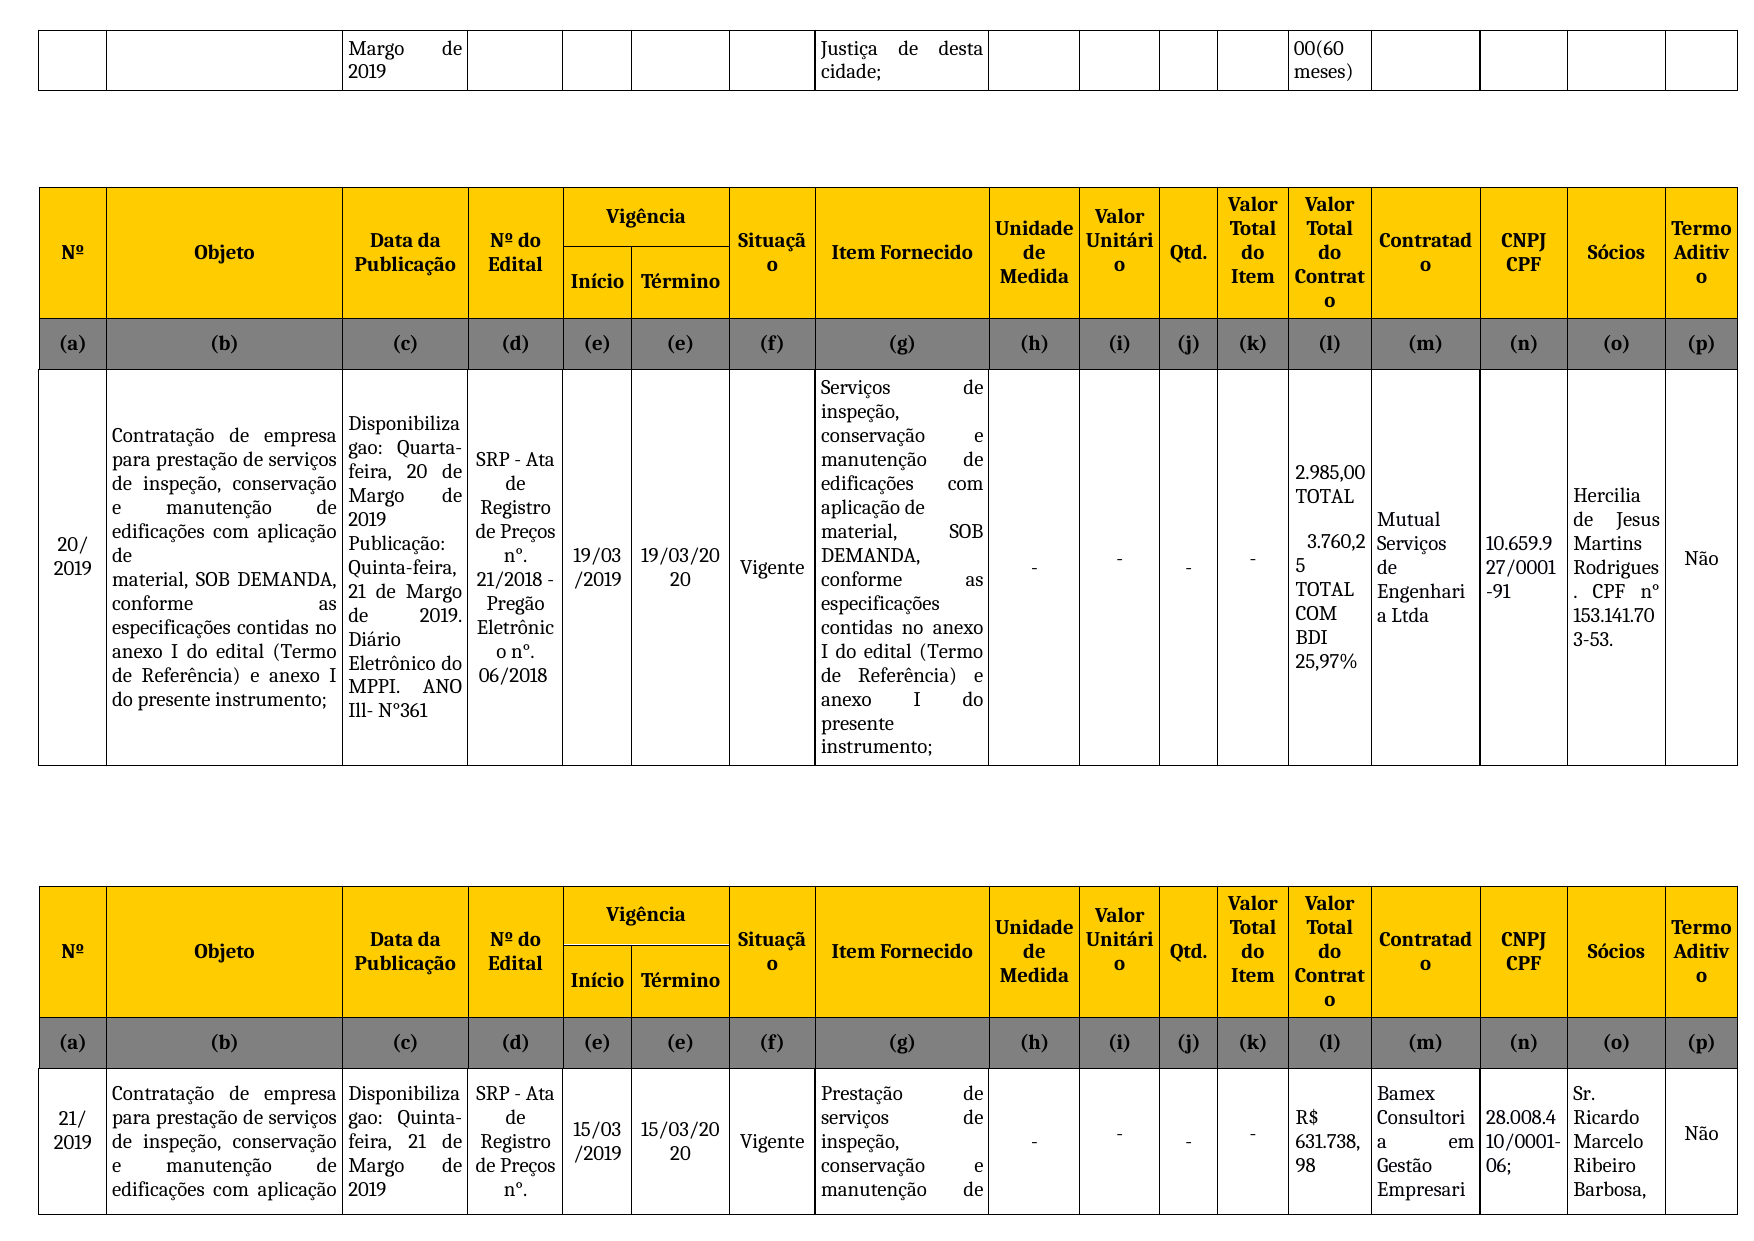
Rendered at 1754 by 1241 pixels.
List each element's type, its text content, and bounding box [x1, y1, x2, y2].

table_cell (h) [990, 319, 1079, 369]
table_header Objeto [107, 188, 342, 318]
table_cell - [989, 31, 1079, 90]
table_cell - [1080, 31, 1159, 90]
table_cell 10.659.927/0001-91 [1481, 370, 1567, 765]
table_cell (e) [632, 1018, 729, 1068]
table_cell - [1218, 370, 1288, 765]
table_cell [39, 31, 106, 90]
table_header Nº do Edital [469, 887, 563, 1017]
table_cell Prestação de serviços de inspeção, conservação e manutenção de [816, 1069, 988, 1214]
table_header Qtd. [1160, 188, 1217, 318]
table_header Sócios [1568, 188, 1665, 318]
table_header Contratado [1372, 887, 1480, 1017]
table_cell (l) [1289, 319, 1371, 369]
table_cell [1372, 31, 1479, 90]
table_cell Vigente [730, 370, 814, 765]
table_cell SRP - Ata de Registro de Preços n°. 21/2018 - Pregão Eletrônico n°. 06/2018 [468, 370, 562, 765]
table_header Valor Unitário [1080, 887, 1159, 1017]
table_cell [563, 31, 631, 90]
table_cell - [989, 1069, 1079, 1214]
table_cell Justiça de desta cidade; [816, 31, 988, 90]
table_cell Início [564, 946, 631, 1017]
table_cell 19/03/2019 [563, 370, 631, 765]
table_cell [632, 31, 729, 90]
table_header Unidade de Medida [990, 887, 1079, 1017]
table_cell - [1218, 1069, 1288, 1214]
table_cell (n) [1481, 319, 1567, 369]
table_header Data da Publicação [343, 188, 468, 318]
table_header Termo Aditivo [1666, 887, 1737, 1017]
table_cell [1481, 31, 1567, 90]
table_cell (e) [632, 319, 729, 369]
table_cell (m) [1372, 319, 1480, 369]
table_cell (h) [990, 1018, 1079, 1068]
table_header Valor Total do Contrato [1289, 188, 1371, 318]
table_header Vigência [564, 887, 729, 944]
table_cell [1568, 31, 1665, 90]
table_cell (i) [1080, 319, 1159, 369]
table_cell (b) [107, 319, 342, 369]
table_cell (p) [1666, 319, 1737, 369]
table_cell Hercilia de Jesus Martins Rodrigues. CPF n° 153.141.703-53. [1568, 370, 1665, 765]
table_header Item Fornecido [816, 188, 989, 318]
table_cell Disponibilizagao: Quinta-feira, 21 de Margo de 2019 [343, 1069, 467, 1214]
table_cell 19/03/2020 [632, 370, 729, 765]
table_cell (m) [1372, 1018, 1480, 1068]
table_header Valor Unitário [1080, 188, 1159, 318]
table_cell [730, 31, 814, 90]
table_cell Início [564, 247, 631, 318]
table_cell (e) [564, 319, 631, 369]
table_cell 00(60 meses) [1289, 31, 1371, 90]
table_cell (f) [730, 319, 815, 369]
table_cell (o) [1568, 1018, 1665, 1068]
table_cell - [1080, 1069, 1159, 1214]
table_cell Contratação de empresa para prestação de serviços de inspeção, conservação e manutenção de edificações com aplicação [107, 1069, 342, 1214]
table_header Objeto [107, 887, 342, 1017]
table_header Termo Aditivo [1666, 188, 1737, 318]
table_cell (a) [40, 319, 106, 369]
table_header Data da Publicação [343, 887, 468, 1017]
table_cell Margo de 2019 [343, 31, 467, 90]
table_cell (j) [1160, 319, 1217, 369]
table_cell (l) [1289, 1018, 1371, 1068]
table_cell - [1080, 370, 1159, 765]
table_cell - [1218, 31, 1288, 90]
table_cell (k) [1218, 319, 1288, 369]
table_cell 2.985,00 TOTAL 3.760,25 TOTAL COM BDI 25,97% [1289, 370, 1371, 765]
table_cell (a) [40, 1018, 106, 1068]
table_cell - [989, 370, 1079, 765]
table_cell - [1160, 31, 1217, 90]
table_cell - [1160, 370, 1217, 765]
table_cell (b) [107, 1018, 342, 1068]
table_header Valor Total do Contrato [1289, 887, 1371, 1017]
table_header CNPJ CPF [1481, 887, 1567, 1017]
table_cell Serviços de inspeção, conservação e manutenção de edificações com aplicação de material, SOB DEMANDA, conforme as especificações contidas no anexo I do edital (Termo de Referência) e anexo I do presente instrumento; [816, 370, 988, 765]
table_header Sócios [1568, 887, 1665, 1017]
table_cell 15/03/2020 [632, 1069, 729, 1214]
table_header Valor Total do Item [1218, 188, 1288, 318]
table_cell Contratação de empresa para prestação de serviços de inspeção, conservação e manutenção de edificações com aplicação de material, SOB DEMANDA, conforme as especificações contidas no anexo I do edital (Termo de Referência) e anexo I do presente instrumento; [107, 370, 342, 765]
table_header Nº [40, 188, 106, 318]
table_cell [107, 31, 342, 90]
table_header Situação [730, 887, 815, 1017]
table_cell (c) [343, 1018, 468, 1068]
table_cell Mutual Serviços de Engenharia Ltda [1372, 370, 1479, 765]
table_cell 21/ 2019 [39, 1069, 106, 1214]
table_cell [468, 31, 562, 90]
table_cell Disponibilizagao: Quarta-feira, 20 de Margo de 2019 Publicação: Quinta-feira, 21 de Margo de 2019. Diário Eletrônico do MPPI. ANO Ill- N°361 [343, 370, 467, 765]
table_cell (d) [469, 319, 563, 369]
table_cell Sr. Ricardo Marcelo Ribeiro Barbosa, [1568, 1069, 1665, 1214]
table_cell Vigente [730, 1069, 814, 1214]
table_cell 20/ 2019 [39, 370, 106, 765]
table_header Nº [40, 887, 106, 1017]
table_cell Término [632, 247, 729, 318]
table_header Vigência [564, 188, 729, 246]
table_cell Bamex Consultoria em Gestão Empresari [1372, 1069, 1479, 1214]
table_cell SRP - Ata de Registro de Preços n°. [468, 1069, 562, 1214]
table_header CNPJ CPF [1481, 188, 1567, 318]
table_header Contratado [1372, 188, 1480, 318]
table_cell [1666, 31, 1737, 90]
table_cell (p) [1666, 1018, 1737, 1068]
table_cell (c) [343, 319, 468, 369]
table_cell (g) [816, 1018, 989, 1068]
table_header Nº do Edital [469, 188, 563, 318]
table_cell (g) [816, 319, 989, 369]
table_cell (n) [1481, 1018, 1567, 1068]
table_cell (k) [1218, 1018, 1288, 1068]
table_cell 28.008.410/0001-06; [1481, 1069, 1567, 1214]
table_cell R$ 631.738,98 [1289, 1069, 1371, 1214]
table_cell Não [1666, 370, 1737, 765]
table_cell (e) [564, 1018, 631, 1068]
table_cell (f) [730, 1018, 815, 1068]
table_header Unidade de Medida [990, 188, 1079, 318]
table_cell (d) [469, 1018, 563, 1068]
table_cell (j) [1160, 1018, 1217, 1068]
table_cell 15/03/2019 [563, 1069, 631, 1214]
table_header Item Fornecido [816, 887, 989, 1017]
table_cell Não [1666, 1069, 1737, 1214]
table_header Valor Total do Item [1218, 887, 1288, 1017]
table_header Qtd. [1160, 887, 1217, 1017]
table_cell (o) [1568, 319, 1665, 369]
table_header Situação [730, 188, 815, 318]
table_cell Término [632, 946, 729, 1017]
table_cell (i) [1080, 1018, 1159, 1068]
table_cell - [1160, 1069, 1217, 1214]
